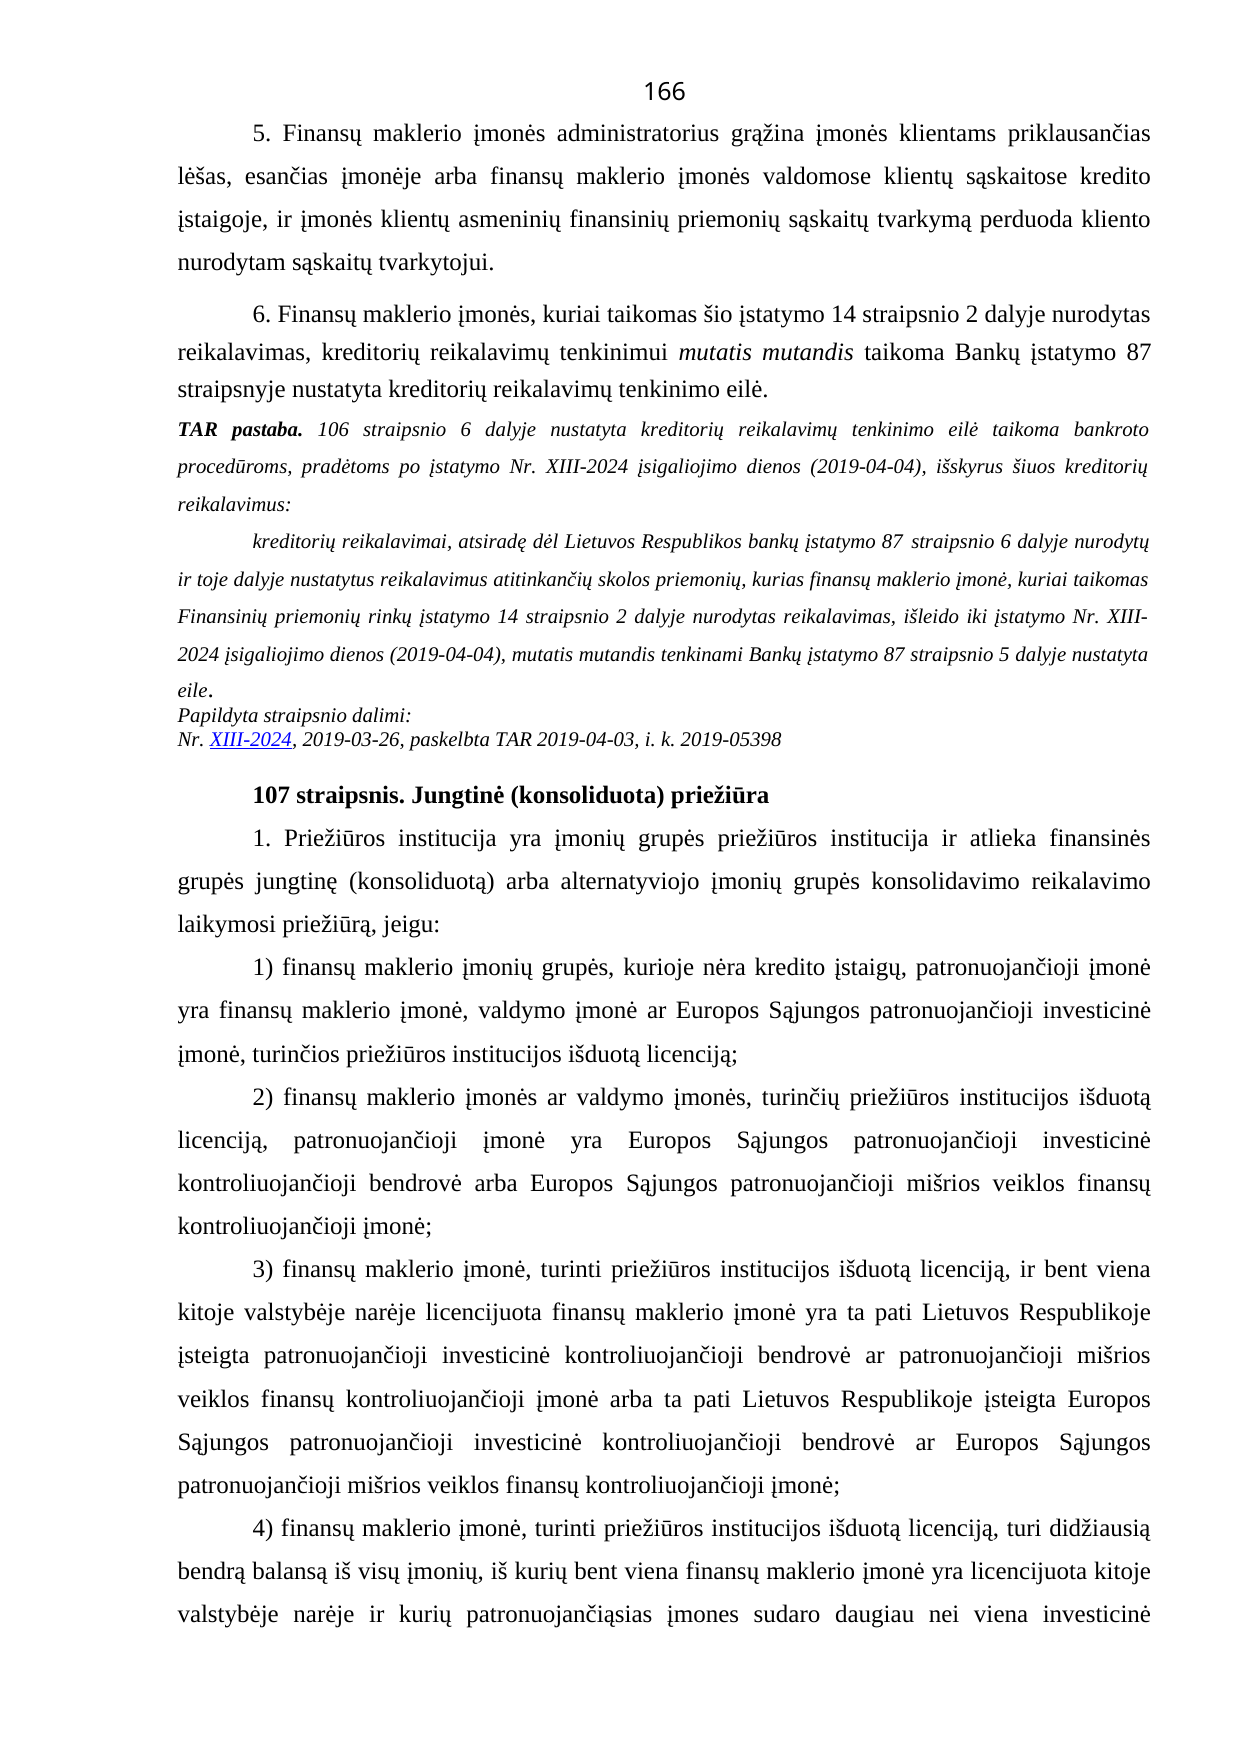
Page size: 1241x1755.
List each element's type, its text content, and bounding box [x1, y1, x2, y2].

text 1. Priežiūros institucija yra įmonių grupės priežiūros institucija ir atlieka finansinės grupės jungtinę (konsoliduotą) arba alternatyviojo įmonių grupės konsolidavimo reikalavimo laikymosi priežiūrą, jeigu: [177, 823, 1152, 938]
text 6. Finansų maklerio įmonės, kuriai taikomas šio įstatymo 14 straipsnio 2 dalyje nurodytas reikalavimas, kreditorių reikalavimų tenkinimui mutatis mutandis taikoma Bankų įstatymo 87 straipsnyje nustatyta kreditorių reikalavimų tenkinimo eilė. [177, 291, 1152, 403]
text 3) finansų maklerio įmonė, turinti priežiūros institucijos išduotą licenciją, ir bent viena kitoje valstybėje narėje licencijuota finansų maklerio įmonė yra ta pati Lietuvos Respublikoje įsteigta patronuojančioji investicinė kontroliuojančioji bendrovė ar patronuojančioji mišrios veiklos finansų kontroliuojančioji įmonė arba ta pati Lietuvos Respublikoje įsteigta Europos Sąjungos patronuojančioji investicinė kontroliuojančioji bendrovė ar Europos Sąjungos patronuojančioji mišrios veiklos finansų kontroliuojančioji įmonė; [177, 1254, 1152, 1499]
text 1) finansų maklerio įmonių grupės, kurioje nėra kredito įstaigų, patronuojančioji įmonė yra finansų maklerio įmonė, valdymo įmonė ar Europos Sąjungos patronuojančioji investicinė įmonė, turinčios priežiūros institucijos išduotą licenciją; [177, 952, 1152, 1067]
text Papildyta straipsnio dalimi: [177, 703, 1152, 727]
text 4) finansų maklerio įmonė, turinti priežiūros institucijos išduotą licenciją, turi didžiausią bendrą balansą iš visų įmonių, iš kurių bent viena finansų maklerio įmonė yra licencijuota kitoje valstybėje narėje ir kurių patronuojančiąsias įmones sudaro daugiau nei viena investicinė [177, 1513, 1152, 1628]
text 107 straipsnis. Jungtinė (konsoliduota) priežiūra [177, 780, 1152, 809]
text Nr. XIII-2024, 2019-03-26, paskelbta TAR 2019-04-03, i. k. 2019-05398 [177, 727, 1152, 751]
text TAR pastaba. 106 straipsnio 6 dalyje nustatyta kreditorių reikalavimų tenkinimo eilė taikoma bankroto procedūroms, pradėtoms po įstatymo Nr. XIII-2024 įsigaliojimo dienos (2019-04-04), išskyrus šiuos kreditorių reikalavimus: [177, 403, 1152, 516]
text 5. Finansų maklerio įmonės administratorius grąžina įmonės klientams priklausančias lėšas, esančias įmonėje arba finansų maklerio įmonės valdomose klientų sąskaitose kredito įstaigoje, ir įmonės klientų asmeninių finansinių priemonių sąskaitų tvarkymą perduoda kliento nurodytam sąskaitų tvarkytojui. [177, 118, 1152, 276]
text kreditorių reikalavimai, atsiradę dėl Lietuvos Respublikos bankų įstatymo 87 straipsnio 6 dalyje nurodytų ir toje dalyje nustatytus reikalavimus atitinkančių skolos priemonių, kurias finansų maklerio įmonė, kuriai taikomas Finansinių priemonių rinkų įstatymo 14 straipsnio 2 dalyje nurodytas reikalavimas, išleido iki įstatymo Nr. XIII-2024 įsigaliojimo dienos (2019-04-04), mutatis mutandis tenkinami Bankų įstatymo 87 straipsnio 5 dalyje nustatyta eile. [177, 516, 1152, 703]
text 2) finansų maklerio įmonės ar valdymo įmonės, turinčių priežiūros institucijos išduotą licenciją, patronuojančioji įmonė yra Europos Sąjungos patronuojančioji investicinė kontroliuojančioji bendrovė arba Europos Sąjungos patronuojančioji mišrios veiklos finansų kontroliuojančioji įmonė; [177, 1082, 1152, 1240]
